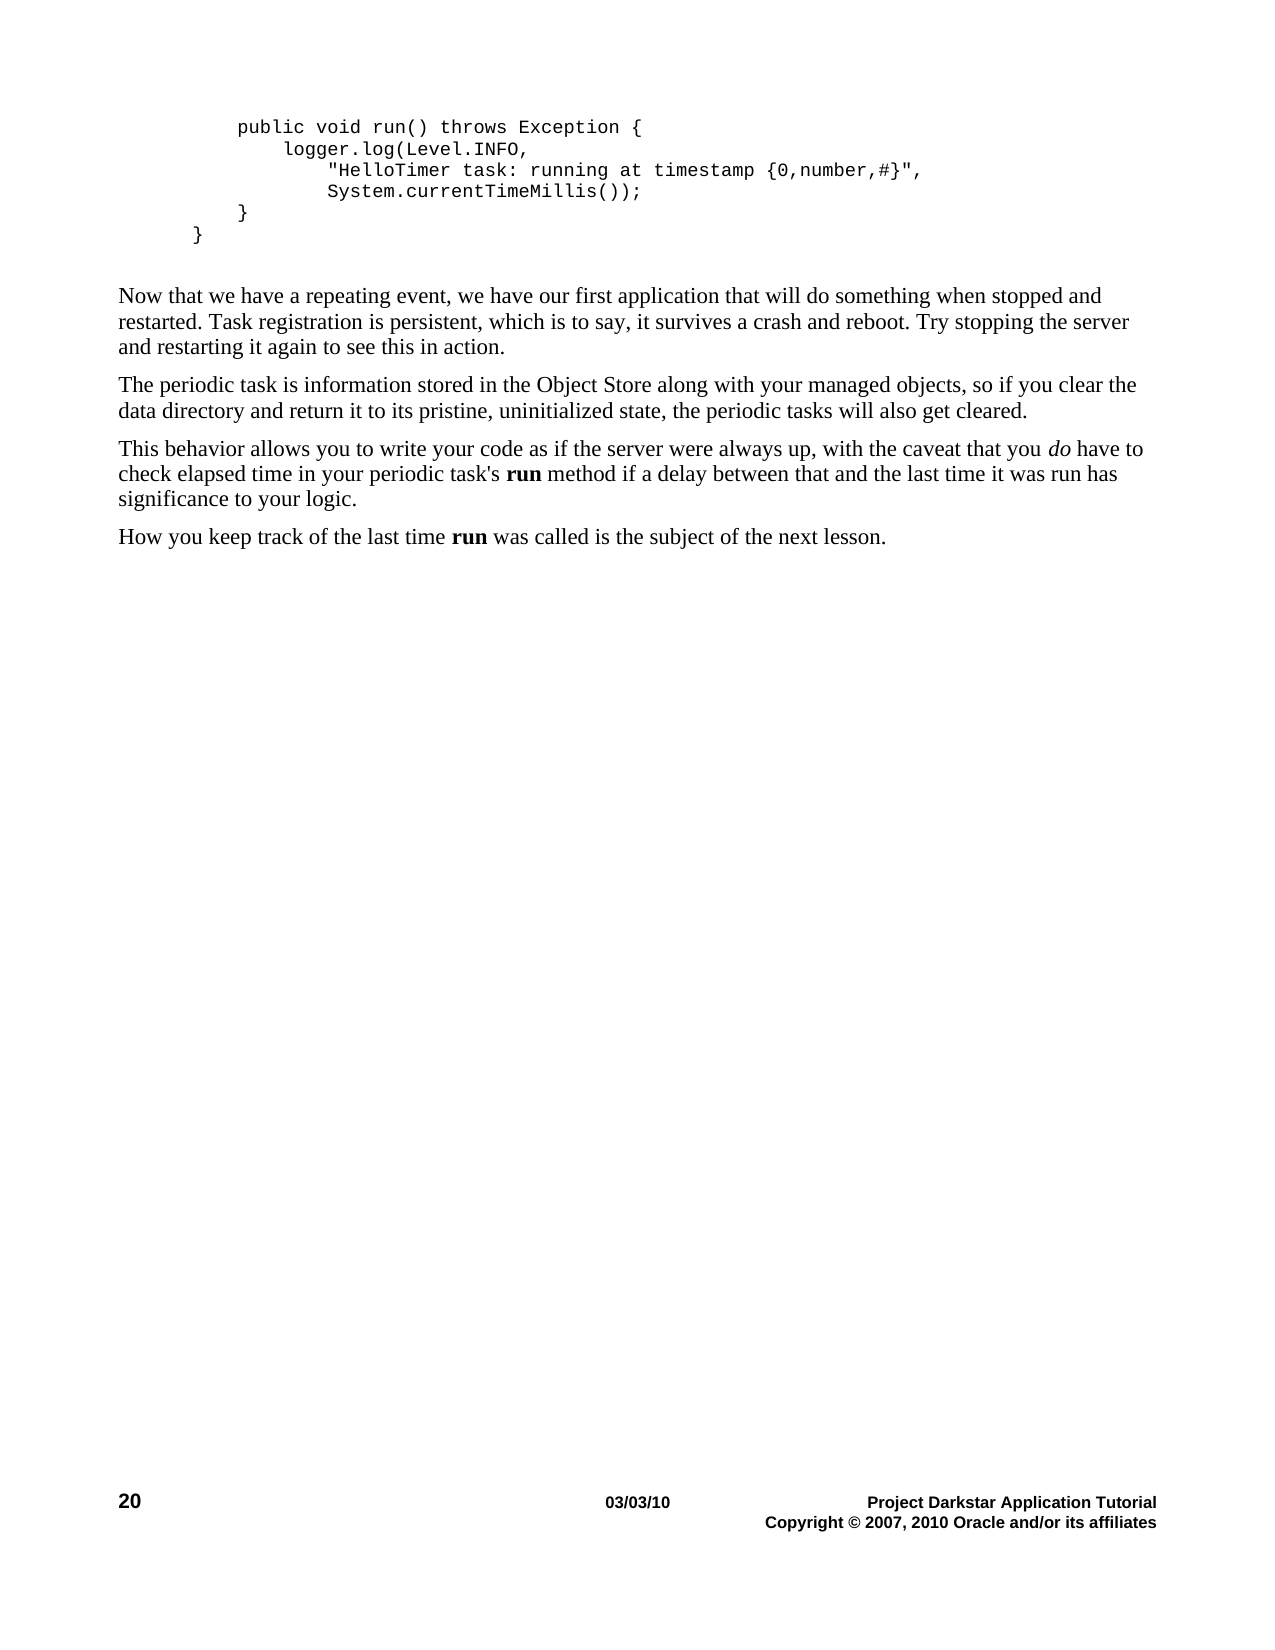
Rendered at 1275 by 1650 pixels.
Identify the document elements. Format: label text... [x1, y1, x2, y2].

text public void run() throws Exception { logger.log(Level.INFO, "HelloTimer task: running at timestamp {0,number,#}", System.currentTimeMillis()); } } [192, 118, 1098, 246]
text Now that we have a repeating event, we have our first application that will do something when stopped and restarted. Task registration is persistent, which is to say, it survives a crash and reboot. Try stopping the server and restarting it again to see this in action. [118, 283, 1157, 360]
text The periodic task is information stored in the Object Store along with your managed objects, so if you clear the data directory and return it to its pristine, uninitialized state, the periodic tasks will also get cleared. [118, 372, 1157, 423]
text This behavior allows you to write your code as if the server were always up, with the caveat that you do have to check elapsed time in your periodic task's run method if a delay between that and the last time it was run has significance to your logic. [118, 436, 1157, 512]
text How you keep track of the last time run was called is the subject of the next lesson. [118, 524, 1157, 550]
